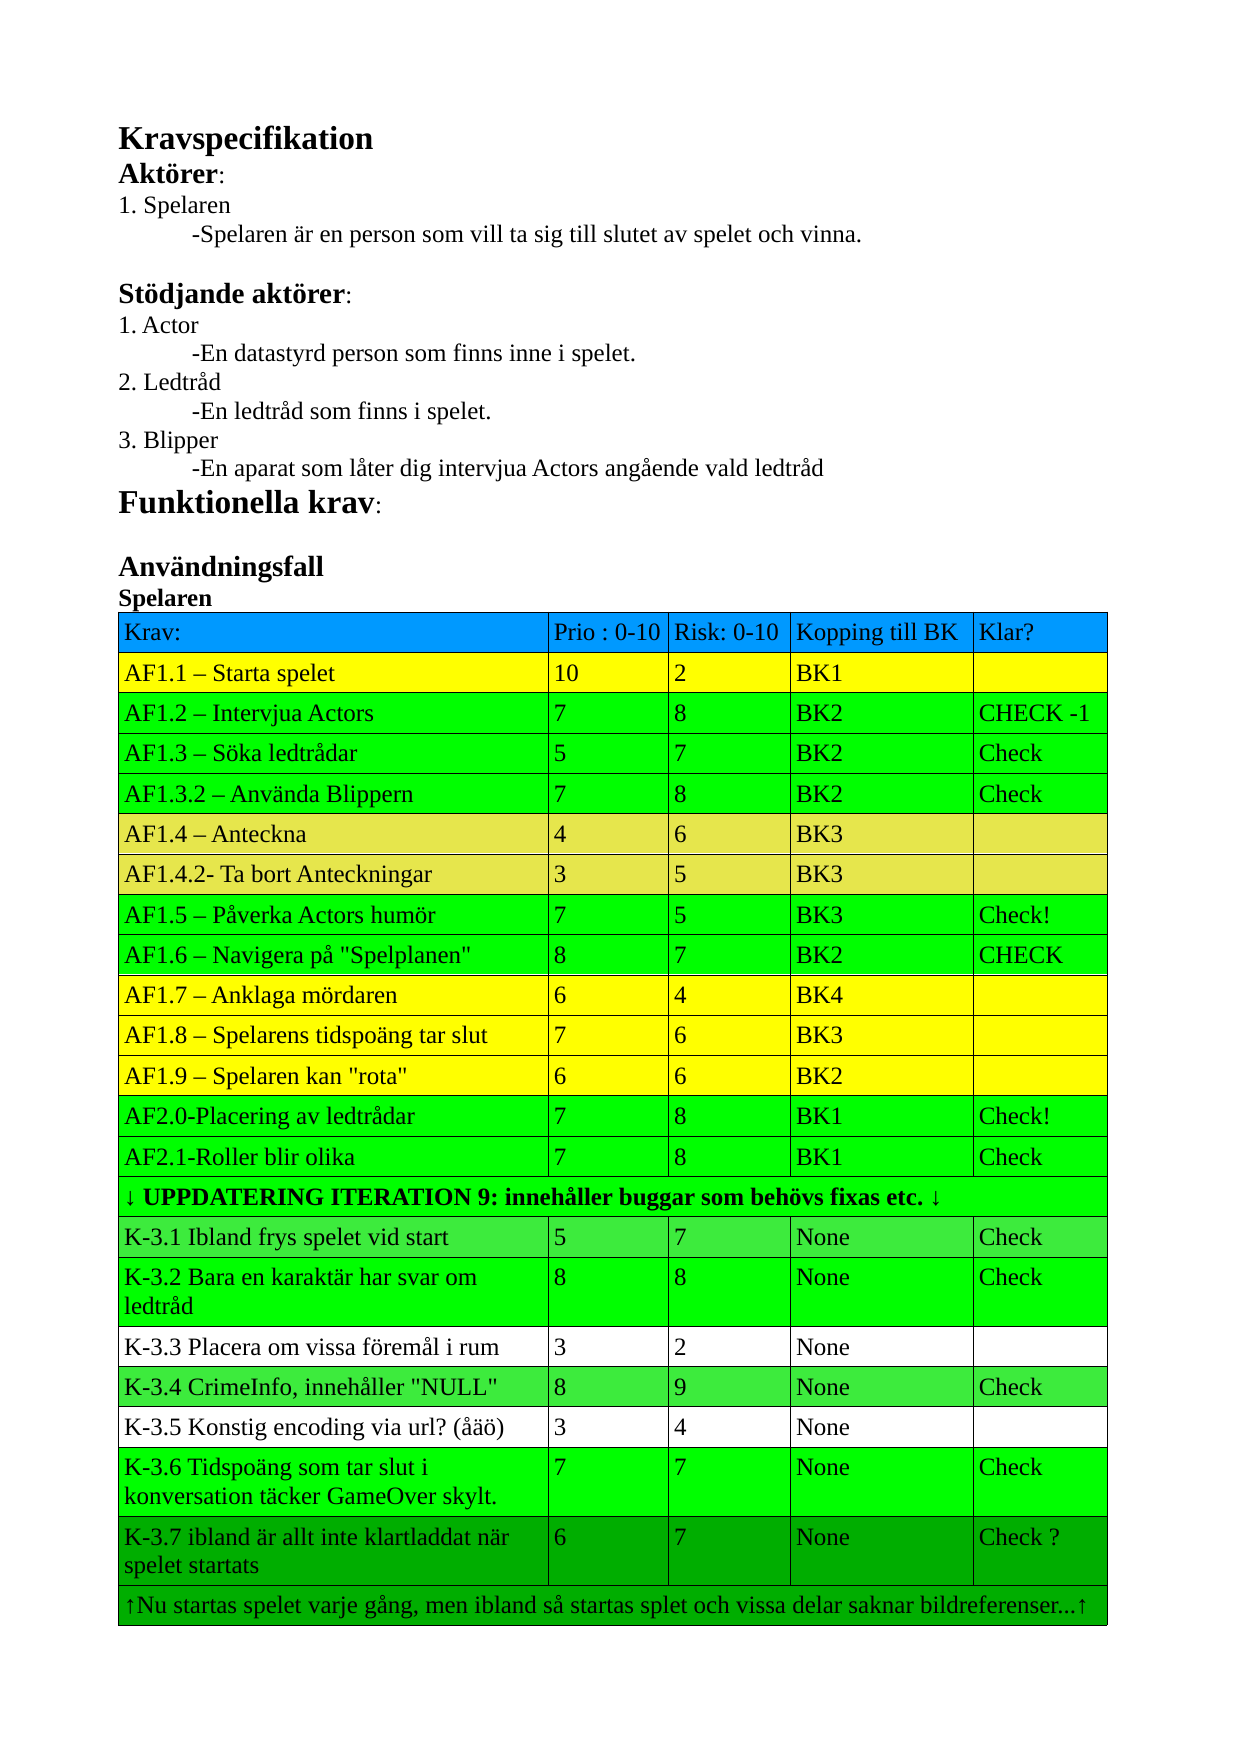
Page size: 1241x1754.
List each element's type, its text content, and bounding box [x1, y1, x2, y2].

table_cell None [791, 1448, 973, 1516]
table_cell BK2 [791, 935, 973, 974]
table_cell K-3.5 Konstig encoding via url? (åäö) [119, 1407, 548, 1447]
table_cell AF1.8 – Spelarens tidspoäng tar slut [119, 1016, 548, 1055]
table_cell [974, 1016, 1107, 1055]
table_cell 5 [669, 895, 790, 934]
table_cell K-3.4 CrimeInfo, innehåller "NULL" [119, 1367, 548, 1406]
table_header Risk: 0-10 [669, 613, 790, 652]
table_cell BK3 [791, 855, 973, 894]
table_cell 8 [669, 1137, 790, 1176]
table_cell [974, 1407, 1107, 1447]
table_cell K-3.2 Bara en karaktär har svar om ledtråd [119, 1258, 548, 1326]
table_cell 3 [549, 1327, 668, 1366]
table_cell 4 [669, 1407, 790, 1447]
table_cell AF1.4 – Anteckna [119, 814, 548, 853]
table_cell BK2 [791, 693, 973, 733]
table_cell 9 [669, 1367, 790, 1406]
table_cell 7 [549, 1016, 668, 1055]
table_cell Check [974, 1448, 1107, 1516]
table_cell 6 [669, 1016, 790, 1055]
table_cell None [791, 1327, 973, 1366]
table_cell 6 [669, 1056, 790, 1095]
table_cell Check! [974, 1096, 1107, 1136]
table_cell 2 [669, 1327, 790, 1366]
table_cell [974, 1327, 1107, 1366]
table_cell BK3 [791, 1016, 973, 1055]
table_cell 8 [549, 1258, 668, 1326]
table_cell AF1.3.2 – Använda Blippern [119, 774, 548, 813]
table_cell 6 [669, 814, 790, 853]
table_cell 10 [549, 653, 668, 692]
table_cell 7 [669, 1448, 790, 1516]
table_cell 4 [549, 814, 668, 853]
table_cell AF2.0-Placering av ledtrådar [119, 1096, 548, 1136]
table_cell 7 [669, 1217, 790, 1257]
table_cell None [791, 1367, 973, 1406]
table_cell BK2 [791, 774, 973, 813]
table_cell AF1.9 – Spelaren kan "rota" [119, 1056, 548, 1095]
table_cell BK2 [791, 1056, 973, 1095]
table_cell BK2 [791, 734, 973, 773]
table_cell AF1.3 – Söka ledtrådar [119, 734, 548, 773]
table_cell [974, 1056, 1107, 1095]
table_cell AF1.5 – Påverka Actors humör [119, 895, 548, 934]
table_cell [974, 814, 1107, 853]
table_cell Check! [974, 895, 1107, 934]
table_cell Check [974, 1258, 1107, 1326]
table_cell 7 [549, 774, 668, 813]
table_cell AF1.7 – Anklaga mördaren [119, 976, 548, 1015]
table_cell AF1.1 – Starta spelet [119, 653, 548, 692]
table_cell 7 [549, 895, 668, 934]
table_cell CHECK -1 [974, 693, 1107, 733]
table_cell BK4 [791, 976, 973, 1015]
table_cell None [791, 1217, 973, 1257]
table_cell 8 [669, 693, 790, 733]
table_cell Check [974, 774, 1107, 813]
table_cell 7 [669, 935, 790, 974]
table_cell 5 [549, 734, 668, 773]
table_cell BK1 [791, 653, 973, 692]
table_cell 6 [549, 1056, 668, 1095]
table_cell [974, 976, 1107, 1015]
table_header Klar? [974, 613, 1107, 652]
table_cell None [791, 1517, 973, 1585]
table_header Prio : 0-10 [549, 613, 668, 652]
table_cell BK1 [791, 1137, 973, 1176]
table_cell 3 [549, 855, 668, 894]
table_cell 8 [549, 935, 668, 974]
table_cell K-3.7 ibland är allt inte klartladdat när spelet startats [119, 1517, 548, 1585]
table_cell None [791, 1407, 973, 1447]
table_cell Check [974, 734, 1107, 773]
table_header Kopping till BK [791, 613, 973, 652]
table_cell 8 [669, 1096, 790, 1136]
table_cell Check [974, 1367, 1107, 1406]
table_cell CHECK [974, 935, 1107, 974]
table_cell 6 [549, 976, 668, 1015]
text Kravspecifikation [118, 118, 1122, 156]
table_cell 5 [549, 1217, 668, 1257]
table_cell 7 [549, 1137, 668, 1176]
table_cell K-3.1 Ibland frys spelet vid start [119, 1217, 548, 1257]
table_cell ↓ UPPDATERING ITERATION 9: innehåller buggar som behövs fixas etc. ↓ [119, 1177, 1107, 1216]
table_header Krav: [119, 613, 548, 652]
table_cell Check [974, 1217, 1107, 1257]
table_cell AF2.1-Roller blir olika [119, 1137, 548, 1176]
table_cell 7 [669, 1517, 790, 1585]
table_cell 8 [669, 774, 790, 813]
table_cell ↑Nu startas spelet varje gång, men ibland så startas splet och vissa delar saknar bildreferenser...↑ [119, 1586, 1107, 1625]
table_cell AF1.6 – Navigera på "Spelplanen" [119, 935, 548, 974]
table_cell 8 [549, 1367, 668, 1406]
table_cell 7 [669, 734, 790, 773]
table_cell [974, 855, 1107, 894]
table_cell 7 [549, 1096, 668, 1136]
table_cell BK3 [791, 895, 973, 934]
table_cell K-3.3 Placera om vissa föremål i rum [119, 1327, 548, 1366]
table_cell Check [974, 1137, 1107, 1176]
table_cell None [791, 1258, 973, 1326]
table_cell 7 [549, 693, 668, 733]
table_cell 8 [669, 1258, 790, 1326]
table_cell 5 [669, 855, 790, 894]
table_cell [974, 653, 1107, 692]
table_cell K-3.6 Tidspoäng som tar slut i konversation täcker GameOver skylt. [119, 1448, 548, 1516]
table_cell 6 [549, 1517, 668, 1585]
table_cell AF1.4.2- Ta bort Anteckningar [119, 855, 548, 894]
table_cell 2 [669, 653, 790, 692]
text Aktörer: 1. Spelaren -Spelaren är en person som vill ta sig till slutet av spelet och vinna. Stödjande aktörer: 1. Actor -En datastyrd person som finns inne i spelet. 2. Ledtråd -En ledtråd som finns i spelet. 3. Blipper -En aparat som låter dig intervjua Actors angående vald ledtråd Funktionella krav: Användningsfall Spelaren [118, 156, 1122, 612]
table_cell 4 [669, 976, 790, 1015]
table_cell 7 [549, 1448, 668, 1516]
table_cell Check ? [974, 1517, 1107, 1585]
table_cell BK3 [791, 814, 973, 853]
table_cell BK1 [791, 1096, 973, 1136]
table_cell AF1.2 – Intervjua Actors [119, 693, 548, 733]
table_cell 3 [549, 1407, 668, 1447]
